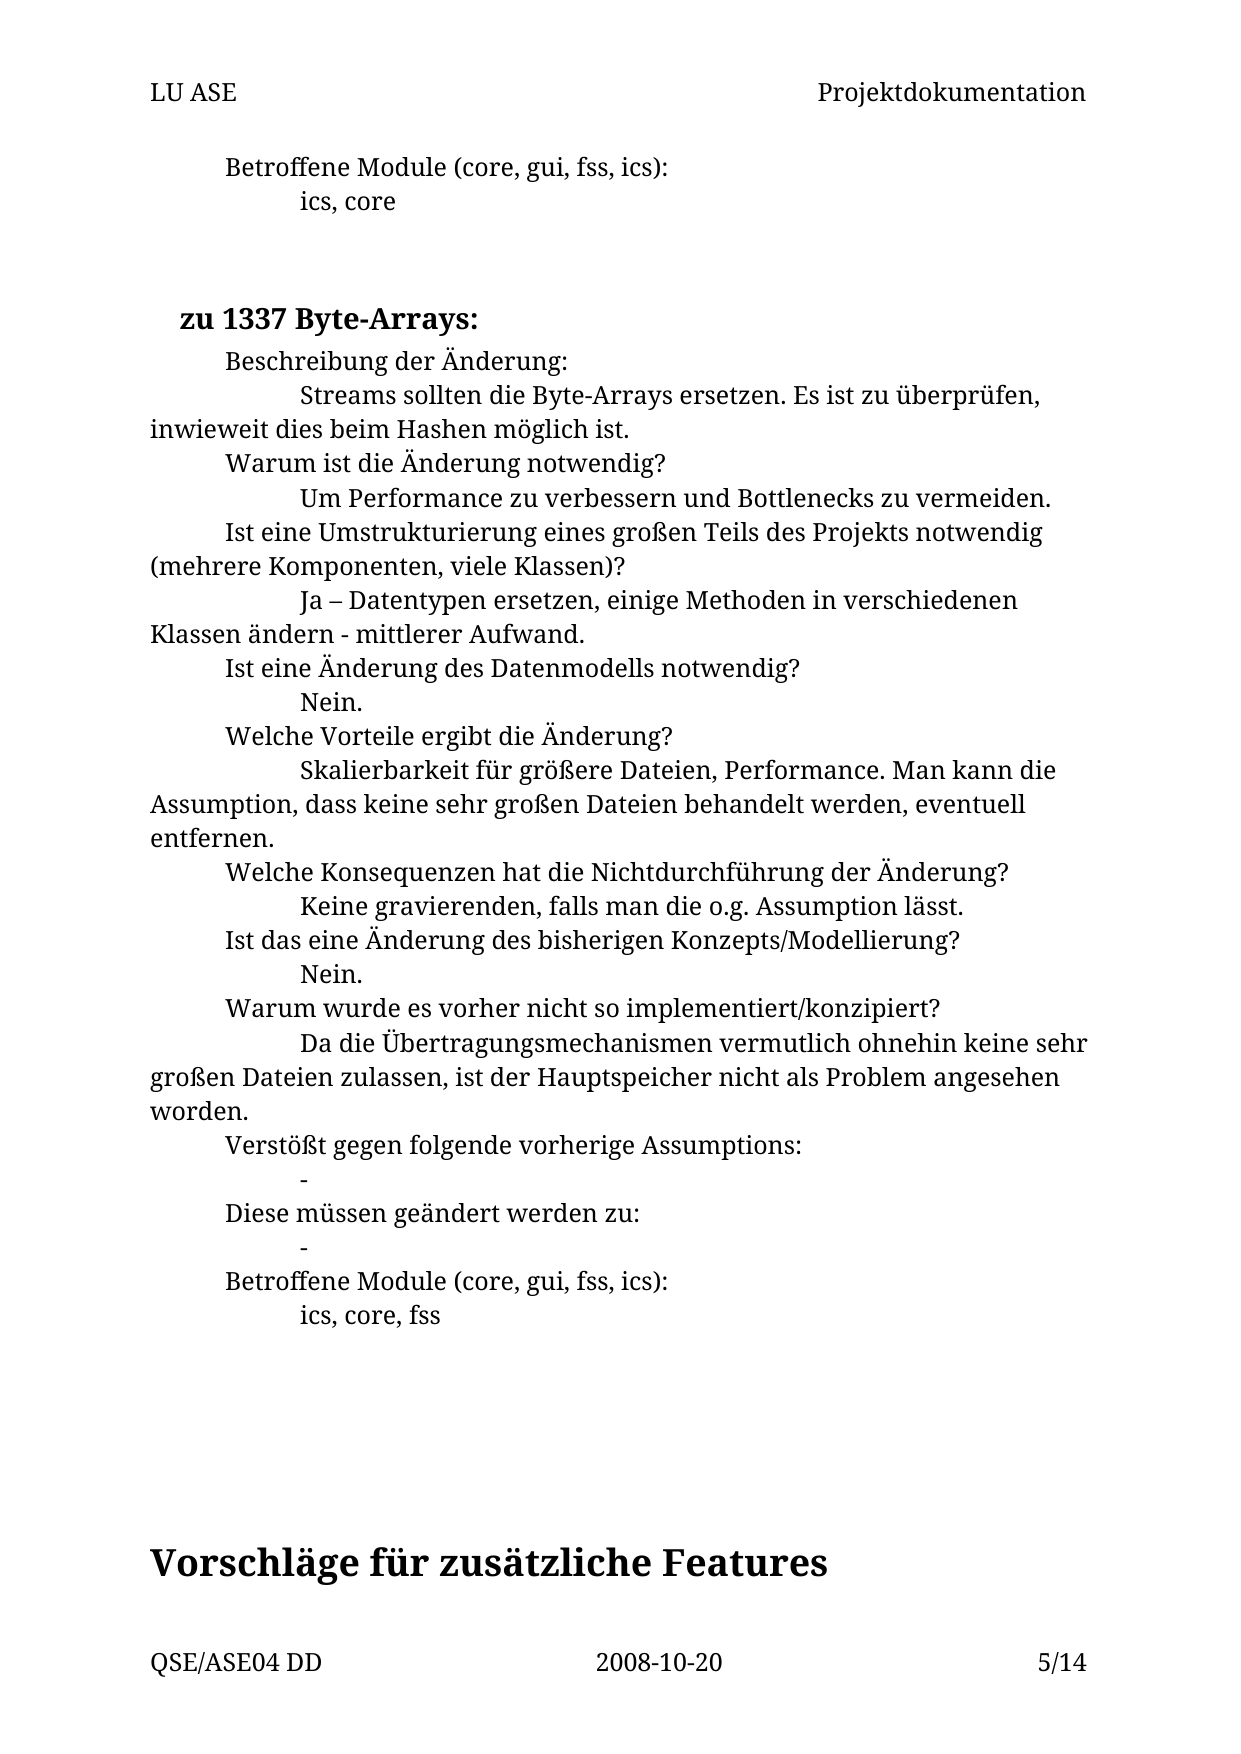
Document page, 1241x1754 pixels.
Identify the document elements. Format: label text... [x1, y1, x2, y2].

text Da die Übertragungsmechanismen vermutlich ohnehin keine sehr großen Dateien zulassen, ist der Hauptspeicher nicht als Problem angesehen worden. [150, 1025, 1090, 1127]
text Ist das eine Änderung des bisherigen Konzepts/Modellierung? [150, 923, 1090, 957]
text Um Performance zu verbessern und Bottlenecks zu vermeiden. [150, 480, 1090, 514]
text Warum wurde es vorher nicht so implementiert/konzipiert? [150, 991, 1090, 1025]
text Ja – Datentypen ersetzen, einige Methoden in verschiedenen Klassen ändern - mittlerer Aufwand. [150, 582, 1090, 651]
text Streams sollten die Byte-Arrays ersetzen. Es ist zu überprüfen, inwieweit dies beim Hashen möglich ist. [150, 378, 1090, 446]
text Verstößt gegen folgende vorherige Assumptions: [150, 1127, 1090, 1161]
text ics, core, fss [150, 1298, 1090, 1332]
subtitle zu 1337 Byte-Arrays: [150, 298, 1090, 338]
text Vorschläge für zusätzliche Features [150, 1536, 1090, 1587]
text Diese müssen geändert werden zu: [150, 1196, 1090, 1229]
text - [150, 1229, 1090, 1264]
text Nein. [150, 957, 1090, 991]
text Betroffene Module (core, gui, fss, ics): [150, 150, 1090, 184]
text Warum ist die Änderung notwendig? [150, 446, 1090, 480]
text Ist eine Änderung des Datenmodells notwendig? [150, 651, 1090, 684]
text Nein. [150, 684, 1090, 719]
text Betroffene Module (core, gui, fss, ics): [150, 1264, 1090, 1298]
text Keine gravierenden, falls man die o.g. Assumption lässt. [150, 889, 1090, 923]
text Beschreibung der Änderung: [150, 344, 1090, 378]
text Ist eine Umstrukturierung eines großen Teils des Projekts notwendig (mehrere Komponenten, viele Klassen)? [150, 514, 1090, 582]
text Welche Konsequenzen hat die Nichtdurchführung der Änderung? [150, 855, 1090, 889]
text Welche Vorteile ergibt die Änderung? [150, 719, 1090, 753]
text ics, core [150, 184, 1090, 218]
text Skalierbarkeit für größere Dateien, Performance. Man kann die Assumption, dass keine sehr großen Dateien behandelt werden, eventuell entfernen. [150, 753, 1090, 855]
text - [150, 1161, 1090, 1196]
